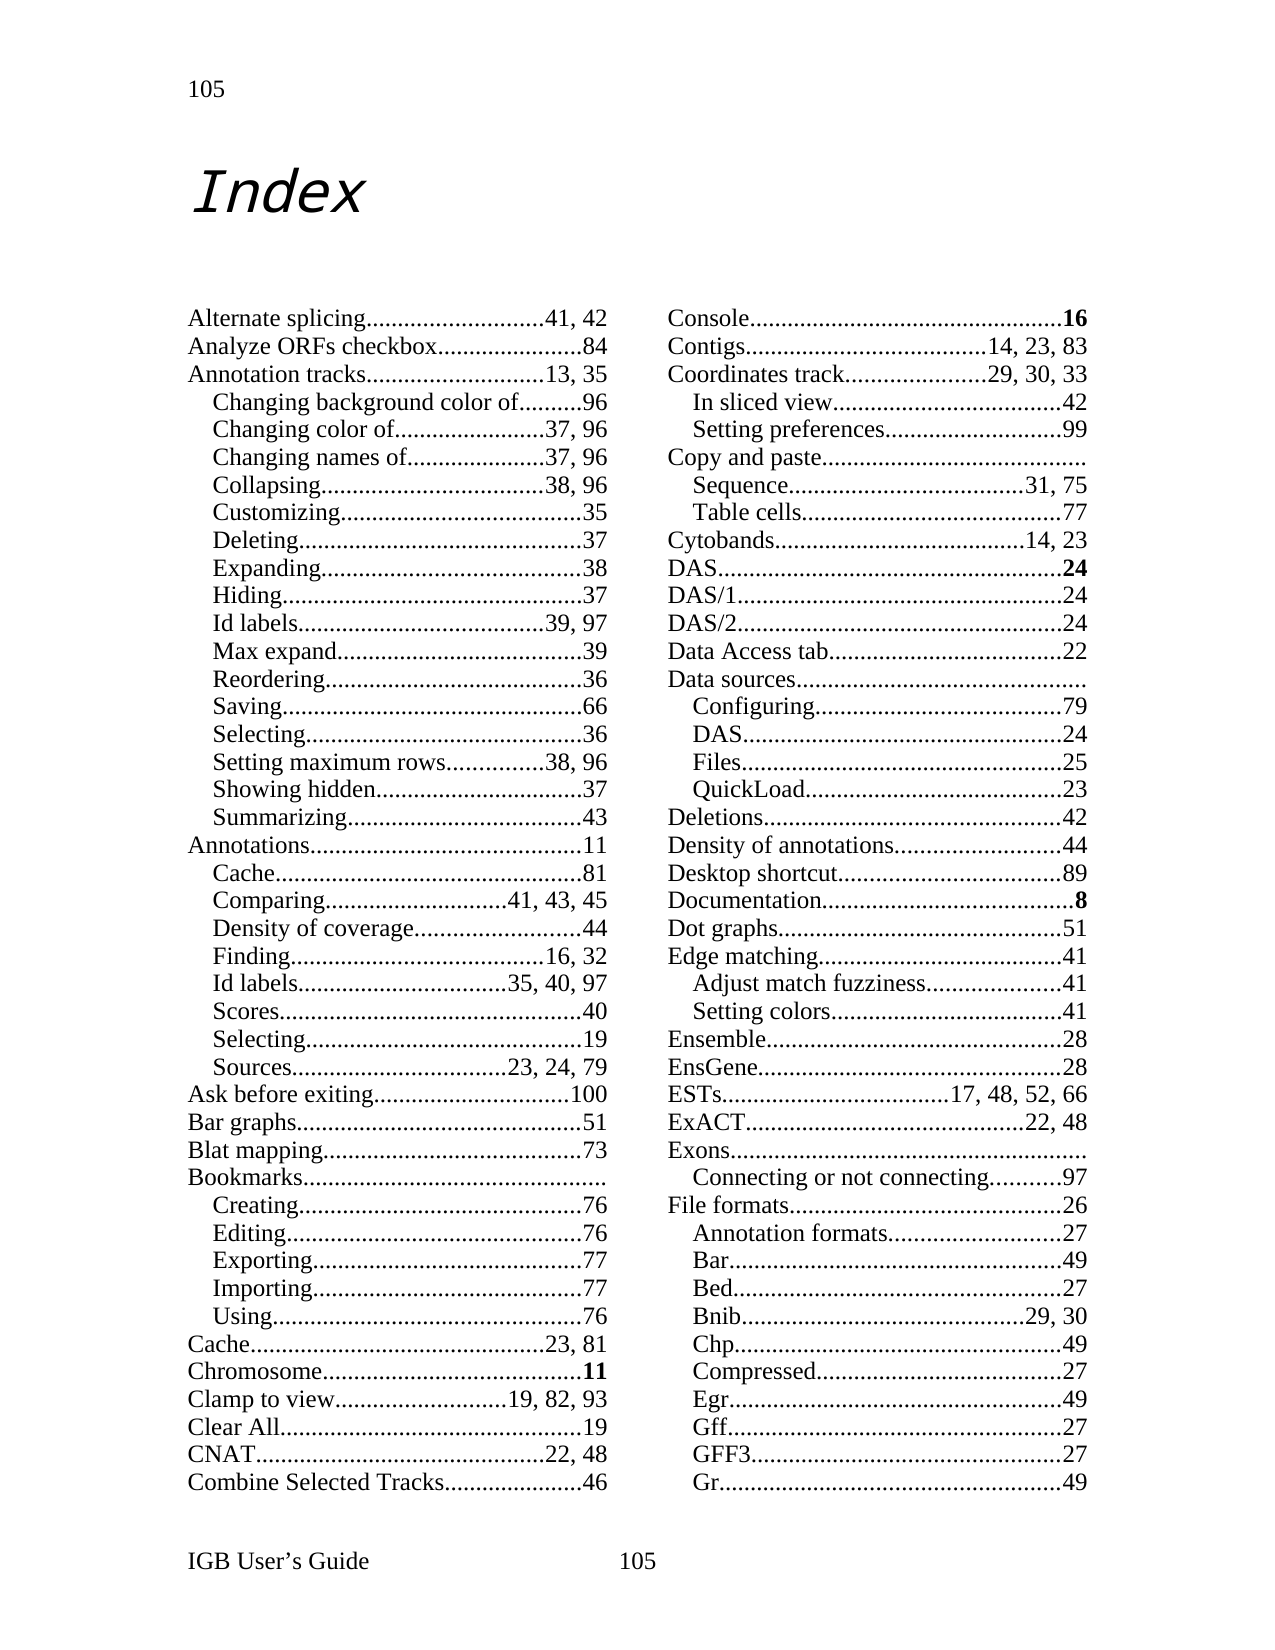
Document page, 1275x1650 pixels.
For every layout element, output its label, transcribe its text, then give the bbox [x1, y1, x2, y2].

text Annotation formats 27 [692, 1219, 1087, 1247]
text Id labels 39, 97 [212, 609, 607, 637]
text Data sources [667, 665, 1087, 692]
text Combine Selected Tracks 46 [187, 1468, 607, 1496]
text Changing names of 37, 96 [212, 443, 607, 471]
text CNAT 22, 48 [187, 1441, 607, 1468]
subtitle Index [187, 150, 1087, 229]
text Id labels 35, 40, 97 [212, 969, 607, 997]
text Ensemble 28 [667, 1025, 1087, 1053]
text Analyze ORFs checkbox 84 [187, 332, 607, 360]
text QuickLoad 23 [692, 776, 1087, 803]
text Blat mapping 73 [187, 1136, 607, 1163]
text Console 16 [667, 304, 1087, 332]
text Cache 23, 81 [187, 1330, 607, 1357]
text ESTs 17, 48, 52, 66 [667, 1080, 1087, 1108]
text Copy and paste [667, 443, 1087, 471]
text Expanding 38 [212, 554, 607, 582]
text Documentation 8 [667, 886, 1087, 914]
text Annotations 11 [187, 831, 607, 859]
text Setting preferences 99 [692, 415, 1087, 443]
text Bar 49 [692, 1247, 1087, 1274]
text Collapsing 38, 96 [212, 471, 607, 498]
text Showing hidden 37 [212, 776, 607, 803]
text Deleting 37 [212, 526, 607, 554]
text Dot graphs 51 [667, 914, 1087, 942]
text Comparing 41, 43, 45 [212, 886, 607, 914]
text Ask before exiting 100 [187, 1080, 607, 1108]
text Bar graphs 51 [187, 1108, 607, 1136]
text Bnib 29, 30 [692, 1302, 1087, 1330]
text In sliced view 42 [692, 388, 1087, 415]
text Annotation tracks 13, 35 [187, 360, 607, 388]
text Chromosome 11 [187, 1357, 607, 1385]
text Sequence 31, 75 [692, 471, 1087, 498]
text DAS/2 24 [667, 609, 1087, 637]
text Exons [667, 1136, 1087, 1163]
text Connecting or not connecting 97 [692, 1163, 1087, 1191]
text Finding 16, 32 [212, 942, 607, 969]
text Reordering 36 [212, 665, 607, 692]
text Scores 40 [212, 997, 607, 1025]
text Edge matching 41 [667, 942, 1087, 969]
text Clamp to view 19, 82, 93 [187, 1385, 607, 1413]
text Configuring 79 [692, 692, 1087, 720]
text Clear All 19 [187, 1413, 607, 1441]
text Density of coverage 44 [212, 914, 607, 942]
text Bed 27 [692, 1274, 1087, 1302]
text Chp 49 [692, 1330, 1087, 1357]
text EnsGene 28 [667, 1053, 1087, 1080]
text Density of annotations 44 [667, 831, 1087, 859]
text Sources 23, 24, 79 [212, 1053, 607, 1080]
text Desktop shortcut 89 [667, 859, 1087, 886]
text Data Access tab 22 [667, 637, 1087, 665]
text Files 25 [692, 748, 1087, 776]
text Egr 49 [692, 1385, 1087, 1413]
text Changing background color of 96 [212, 388, 607, 415]
text DAS 24 [692, 720, 1087, 748]
text Table cells 77 [692, 498, 1087, 526]
text Adjust match fuzziness 41 [692, 969, 1087, 997]
text Cache 81 [212, 859, 607, 886]
text Cytobands 14, 23 [667, 526, 1087, 554]
text Compressed 27 [692, 1357, 1087, 1385]
text Setting colors 41 [692, 997, 1087, 1025]
text Gr 49 [692, 1468, 1087, 1496]
text Creating 76 [212, 1191, 607, 1219]
text Selecting 19 [212, 1025, 607, 1053]
text Editing 76 [212, 1219, 607, 1247]
text Changing color of 37, 96 [212, 415, 607, 443]
text File formats 26 [667, 1191, 1087, 1219]
text Gff 27 [692, 1413, 1087, 1441]
text Setting maximum rows 38, 96 [212, 748, 607, 776]
text Saving 66 [212, 692, 607, 720]
text Summarizing 43 [212, 803, 607, 831]
text Importing 77 [212, 1274, 607, 1302]
text Hiding 37 [212, 582, 607, 609]
text Bookmarks [187, 1163, 607, 1191]
text Selecting 36 [212, 720, 607, 748]
text Exporting 77 [212, 1247, 607, 1274]
text Deletions 42 [667, 803, 1087, 831]
text Customizing 35 [212, 498, 607, 526]
text DAS/1 24 [667, 582, 1087, 609]
text Coordinates track 29, 30, 33 [667, 360, 1087, 388]
text GFF3 27 [692, 1441, 1087, 1468]
text Contigs 14, 23, 83 [667, 332, 1087, 360]
text Max expand 39 [212, 637, 607, 665]
text Using 76 [212, 1302, 607, 1330]
text Alternate splicing 41, 42 [187, 304, 607, 332]
text DAS 24 [667, 554, 1087, 582]
text ExACT 22, 48 [667, 1108, 1087, 1136]
